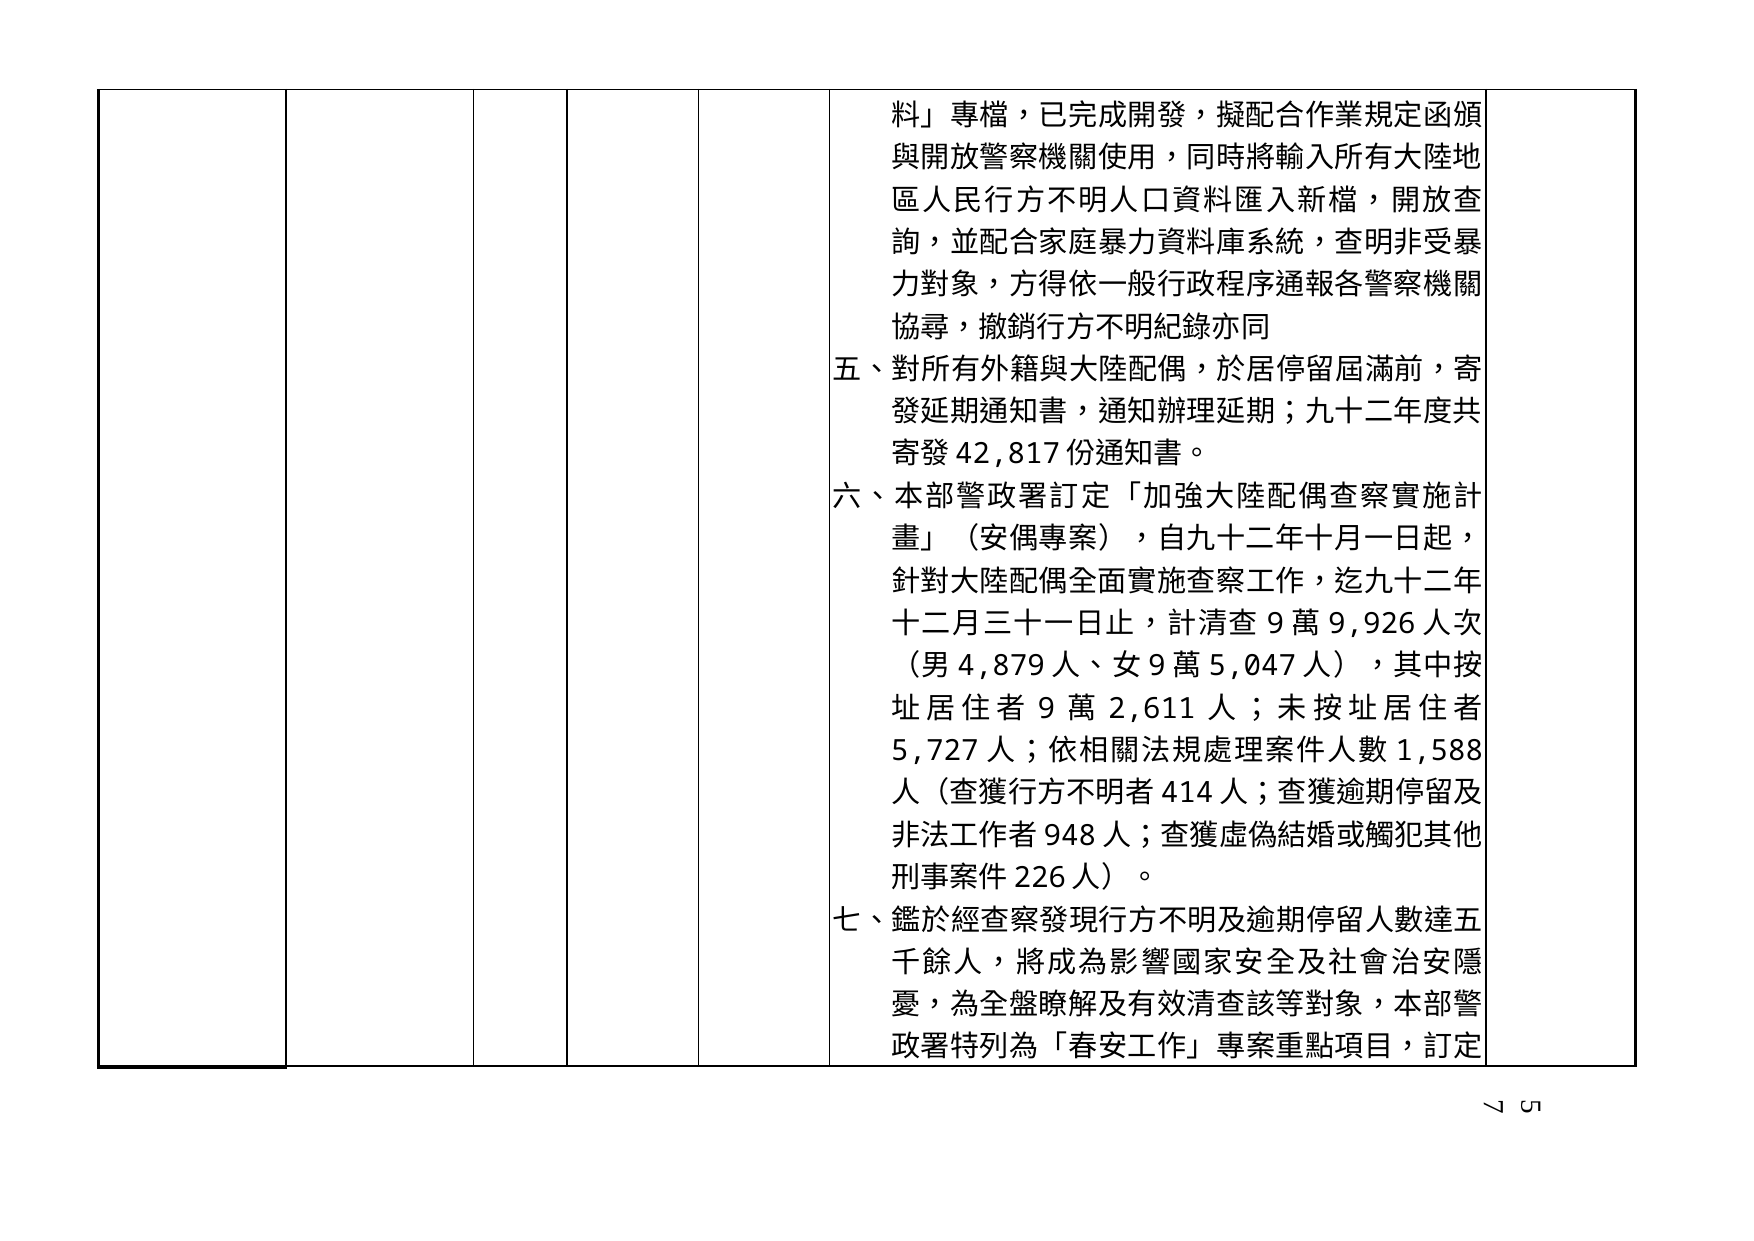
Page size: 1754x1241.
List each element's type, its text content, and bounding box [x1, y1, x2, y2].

table_cell [100, 90, 285, 1065]
table_cell [287, 90, 473, 1065]
table_cell [699, 90, 829, 1065]
table_cell [474, 90, 566, 1065]
table_cell [568, 90, 698, 1065]
table_cell 料」專檔，已完成開發，擬配合作業規定函頒與開放警察機關使用，同時將輸入所有大陸地區人民行方不明人口資料匯入新檔，開放查詢，並配合家庭暴力資料庫系統，查明非受暴力對象，方得依一般行政程序通報各警察機關協尋，撤銷行方不明紀錄亦同 五、對所有外籍與大陸配偶，於居停留屆滿前，寄發延期通知書，通知辦理延期；九十二年度共寄發42,817份通知書。 六、本部警政署訂定「加強大陸配偶查察實施計畫」（安偶專案），自九十二年十月一日起，針對大陸配偶全面實施查察工作，迄九十二年十二月三十一日止，計清查9萬9,926人次（男4,879人、女9萬5,047人），其中按址居住者9萬2,611人；未按址居住者5,727人；依相關法規處理案件人數1,588人（查獲行方不明者414人；查獲逾期停留及非法工作者948人；查獲虛偽結婚或觸犯其他刑事案件226人）。 七、鑑於經查察發現行方不明及逾期停留人數達五千餘人，將成為影響國家安全及社會治安隱憂，為全盤瞭解及有效清查該等對象，本部警政署特列為「春安工作」專案重點項目，訂定 [830, 90, 1485, 1065]
table_cell [1487, 90, 1634, 1065]
